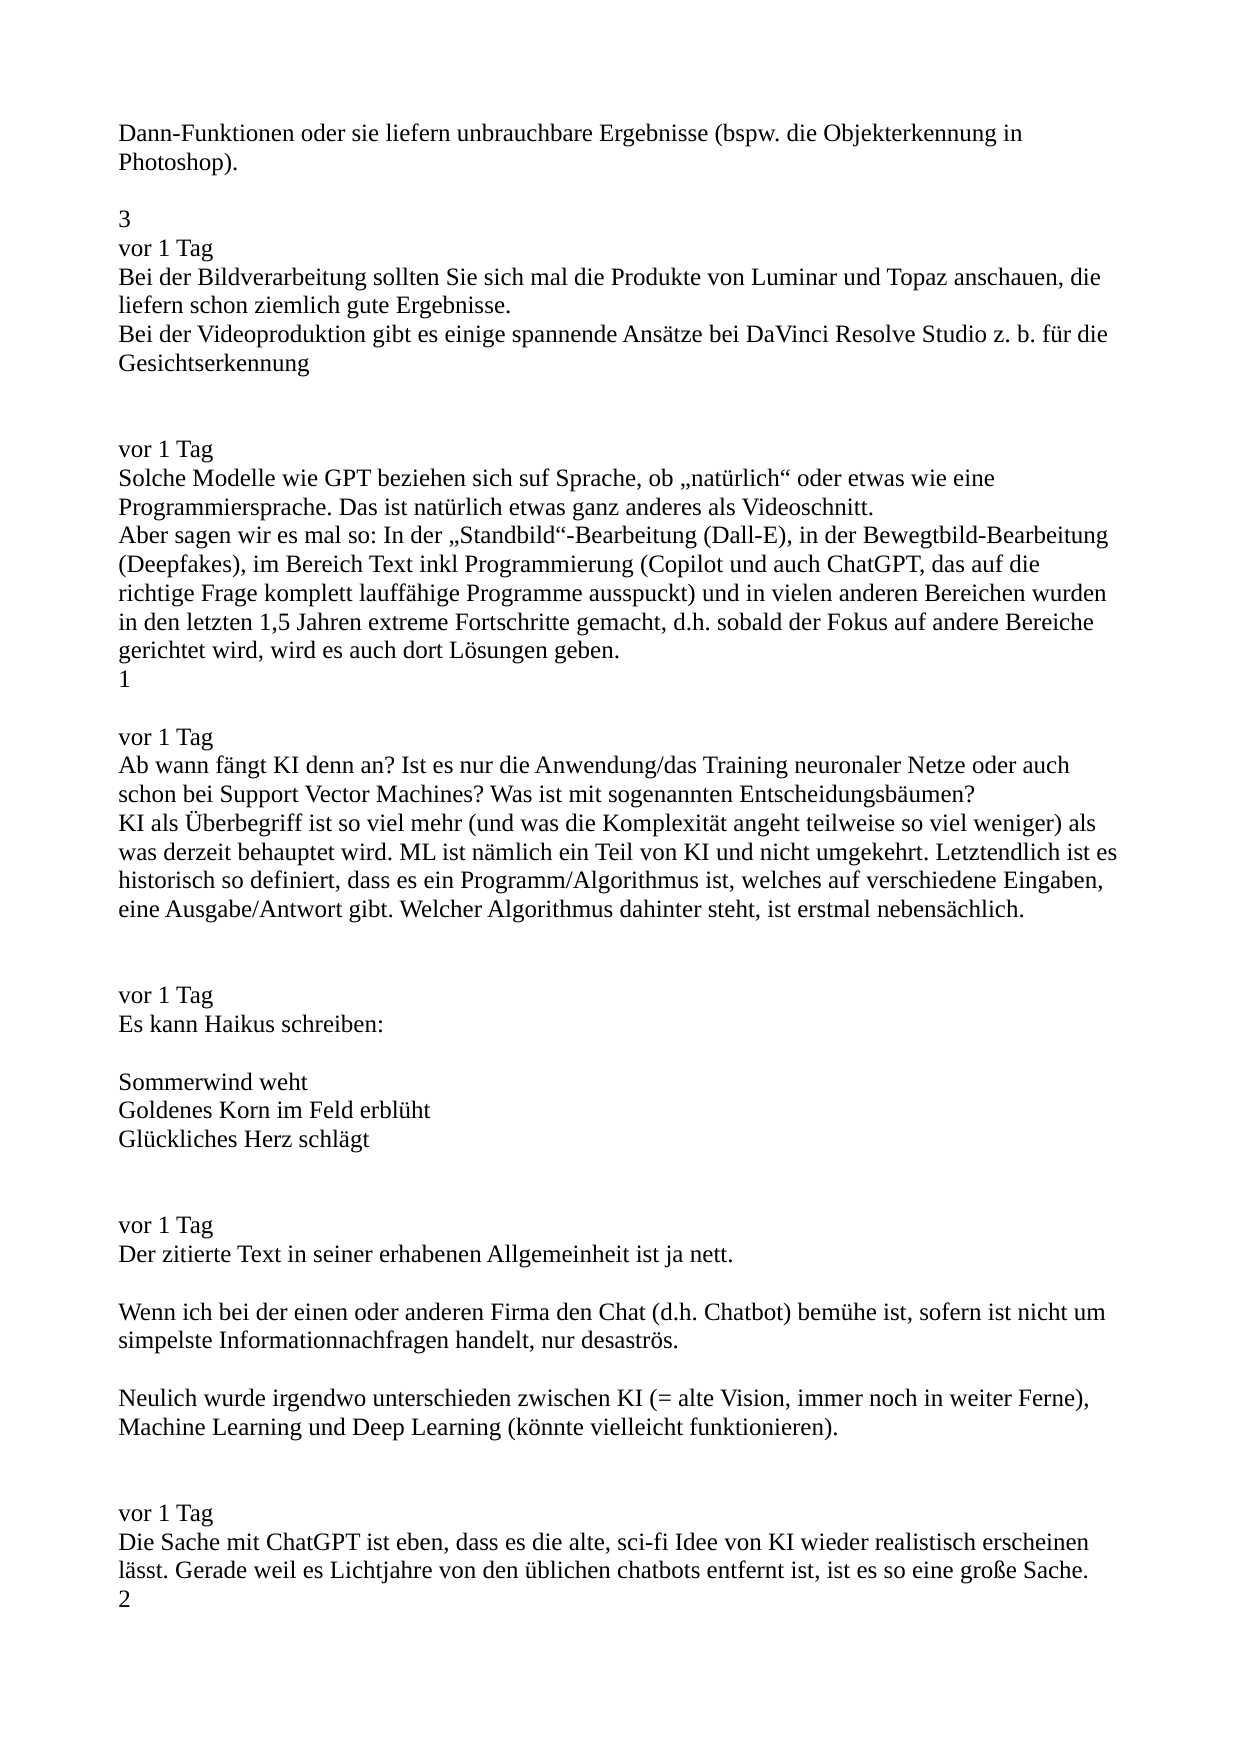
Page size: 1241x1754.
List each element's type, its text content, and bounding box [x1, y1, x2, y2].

text KI als Überbegriff ist so viel mehr (und was die Komplexität angeht teilweise so viel weniger) als was derzeit behauptet wird. ML ist nämlich ein Teil von KI und nicht umgekehrt. Letztendlich ist es historisch so definiert, dass es ein Programm/Algorithmus ist, welches auf verschiedene Eingaben, eine Ausgabe/Antwort gibt. Welcher Algorithmus dahinter steht, ist erstmal nebensächlich. [118, 808, 1122, 923]
text Solche Modelle wie GPT beziehen sich suf Sprache, ob „natürlich“ oder etwas wie eine Programmiersprache. Das ist natürlich etwas ganz anderes als Videoschnitt. [118, 463, 1122, 521]
text vor 1 Tag [118, 434, 1122, 463]
text vor 1 Tag [118, 1211, 1122, 1239]
text Die Sache mit ChatGPT ist eben, dass es die alte, sci-fi Idee von KI wieder realistisch erscheinen lässt. Gerade weil es Lichtjahre von den üblichen chatbots entfernt ist, ist es so eine große Sache. [118, 1527, 1122, 1584]
text Neulich wurde irgendwo unterschieden zwischen KI (= alte Vision, immer noch in weiter Ferne), Machine Learning und Deep Learning (könnte vielleicht funktionieren). [118, 1383, 1122, 1441]
text Wenn ich bei der einen oder anderen Firma den Chat (d.h. Chatbot) bemühe ist, sofern ist nicht um simpelste Informationnachfragen handelt, nur desaströs. [118, 1297, 1122, 1354]
text vor 1 Tag [118, 1498, 1122, 1527]
text Goldenes Korn im Feld erblüht [118, 1096, 1122, 1124]
text Bei der Videoproduktion gibt es einige spannende Ansätze bei DaVinci Resolve Studio z. b. für die Gesichtserkennung [118, 319, 1122, 377]
text Glückliches Herz schlägt [118, 1124, 1122, 1153]
text vor 1 Tag [118, 722, 1122, 751]
text Aber sagen wir es mal so: In der „Standbild“-Bearbeitung (Dall-E), in der Bewegtbild-Bearbeitung (Deepfakes), im Bereich Text inkl Programmierung (Copilot und auch ChatGPT, das auf die richtige Frage komplett lauffähige Programme ausspuckt) und in vielen anderen Bereichen wurden in den letzten 1,5 Jahren extreme Fortschritte gemacht, d.h. sobald der Fokus auf andere Bereiche gerichtet wird, wird es auch dort Lösungen geben. [118, 521, 1122, 664]
text Der zitierte Text in seiner erhabenen Allgemeinheit ist ja nett. [118, 1239, 1122, 1268]
text 3 [118, 204, 1122, 233]
text vor 1 Tag [118, 233, 1122, 262]
text Ab wann fängt KI denn an? Ist es nur die Anwendung/das Training neuronaler Netze oder auch schon bei Support Vector Machines? Was ist mit sogenannten Entscheidungsbäumen? [118, 751, 1122, 808]
text Bei der Bildverarbeitung sollten Sie sich mal die Produkte von Luminar und Topaz anschauen, die liefern schon ziemlich gute Ergebnisse. [118, 262, 1122, 319]
text 1 [118, 664, 1122, 693]
text vor 1 Tag [118, 981, 1122, 1009]
text 2 [118, 1584, 1122, 1613]
text Dann-Funktionen oder sie liefern unbrauchbare Ergebnisse (bspw. die Objekterkennung in Photoshop). [118, 118, 1122, 176]
text Sommerwind weht [118, 1067, 1122, 1096]
text Es kann Haikus schreiben: [118, 1009, 1122, 1038]
